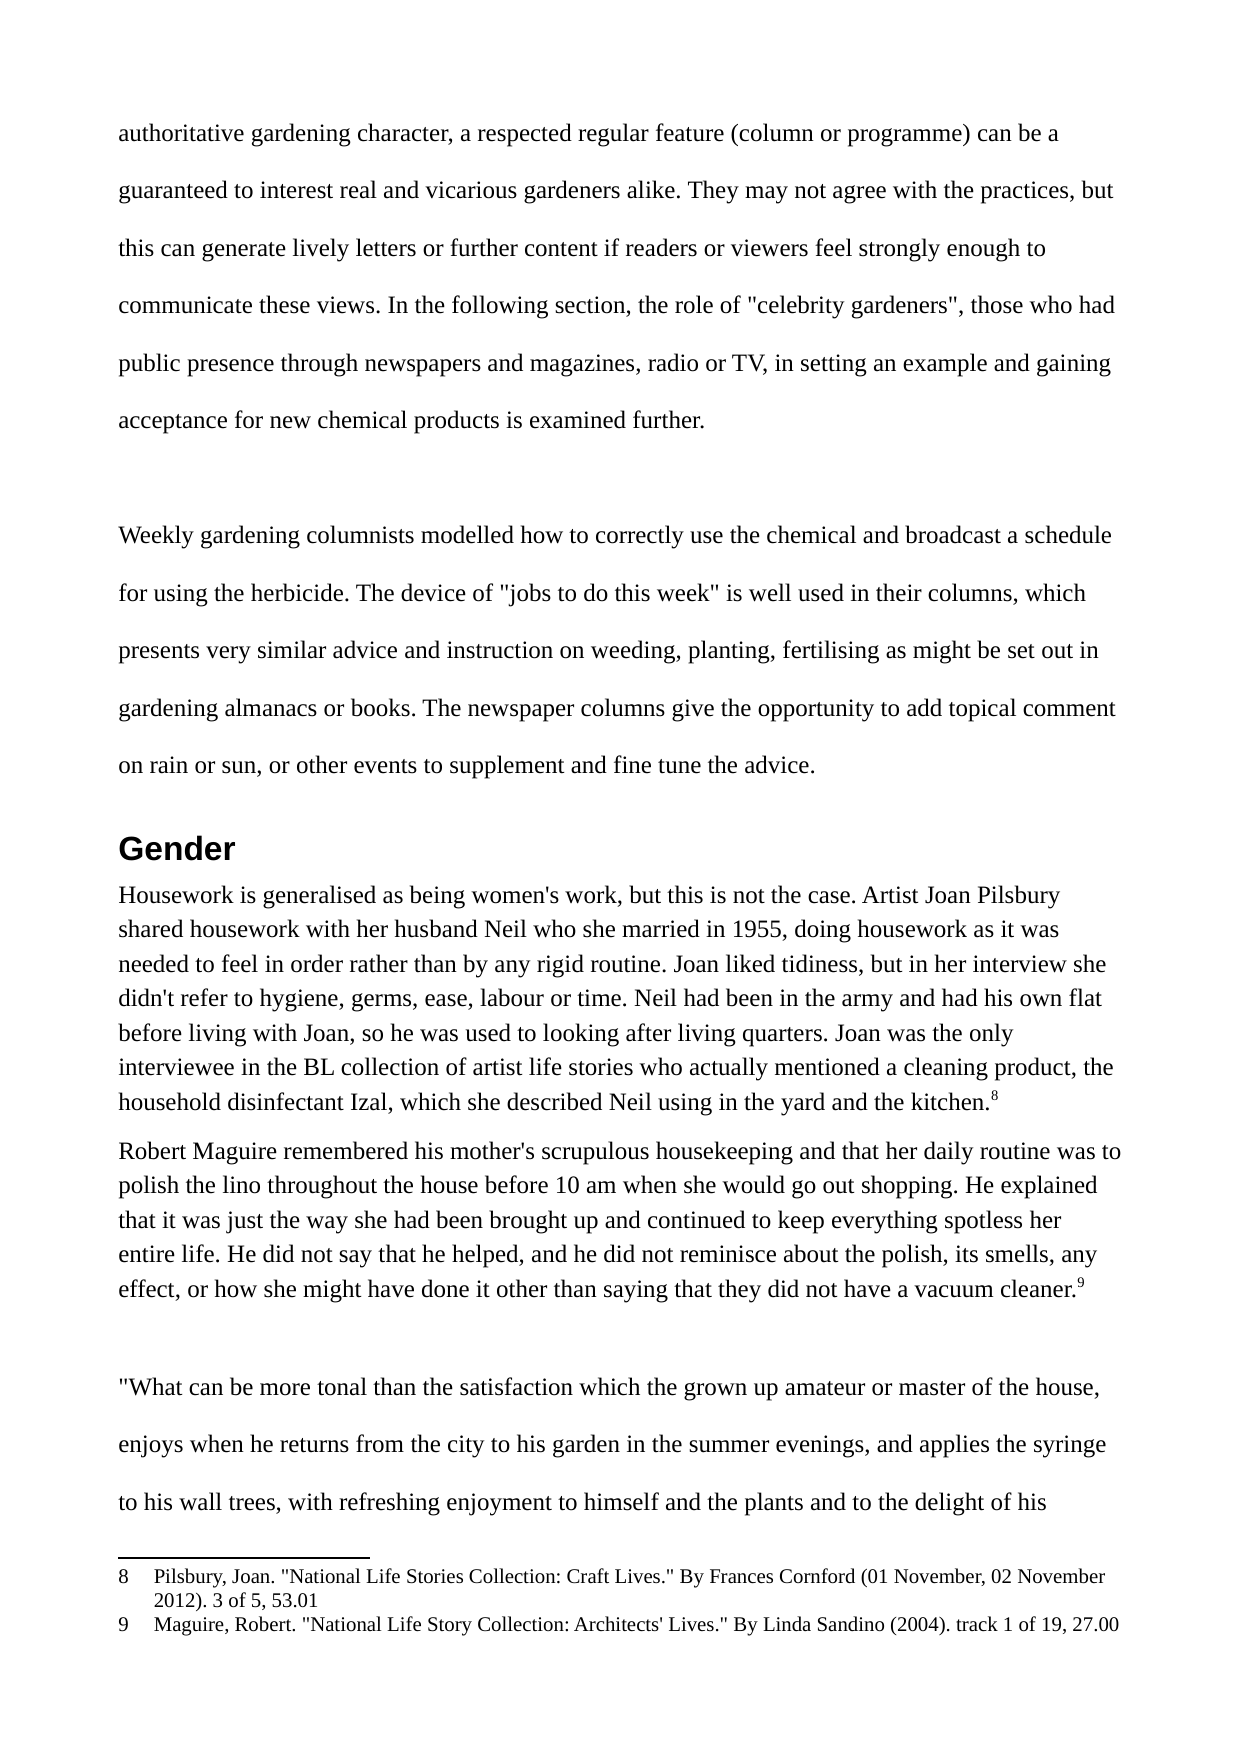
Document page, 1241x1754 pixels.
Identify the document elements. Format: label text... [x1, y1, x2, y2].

subtitle Gender [118, 829, 1122, 868]
text Robert Maguire remembered his mother's scrupulous housekeeping and that her daily routine was to polish the lino throughout the house before 10 am when she would go out shopping. He explained that it was just the way she had been brought up and continued to keep everything spotless her entire life. He did not say that he helped, and he did not reminisce about the polish, its smells, any effect, or how she might have done it other than saying that they did not have a vacuum cleaner. [118, 1136, 1122, 1303]
text authoritative gardening character, a respected regular feature (column or programme) can be a guaranteed to interest real and vicarious gardeners alike. They may not agree with the practices, but this can generate lively letters or further content if readers or viewers feel strongly enough to communicate these views. In the following section, the role of "celebrity gardeners", those who had public presence through newspapers and magazines, radio or TV, in setting an example and gaining acceptance for new chemical products is examined further. [118, 118, 1122, 434]
text Housework is generalised as being women's work, but this is not the case. Artist Joan Pilsbury shared housework with her husband Neil who she married in 1955, doing housework as it was needed to feel in order rather than by any rigid routine. Joan liked tidiness, but in her interview she didn't refer to hygiene, germs, ease, labour or time. Neil had been in the army and had his own flat before living with Joan, so he was used to looking after living quarters. Joan was the only interviewee in the BL collection of artist life stories who actually mentioned a cleaning product, the household disinfectant Izal, which she described Neil using in the yard and the kitchen. [118, 880, 1122, 1116]
text Pilsbury, Joan. "National Life Stories Collection: Craft Lives." By Frances Cornford (01 November, 02 November 2012). 3 of 5, 53.01 [118, 1564, 1122, 1612]
text Maguire, Robert. "National Life Story Collection: Architects' Lives." By Linda Sandino (2004). track 1 of 19, 27.00 [118, 1612, 1122, 1636]
text "What can be more tonal than the satisfaction which the grown up amateur or master of the house, enjoys when he returns from the city to his garden in the summer evenings, and applies the syringe to his wall trees, with refreshing enjoyment to himself and the plants and to the delight of his [118, 1372, 1122, 1516]
text Weekly gardening columnists modelled how to correctly use the chemical and broadcast a schedule for using the herbicide. The device of "jobs to do this week" is well used in their columns, which presents very similar advice and instruction on weeding, planting, fertilising as might be set out in gardening almanacs or books. The newspaper columns give the opportunity to add topical comment on rain or sun, or other events to supplement and fine tune the advice. [118, 521, 1122, 779]
